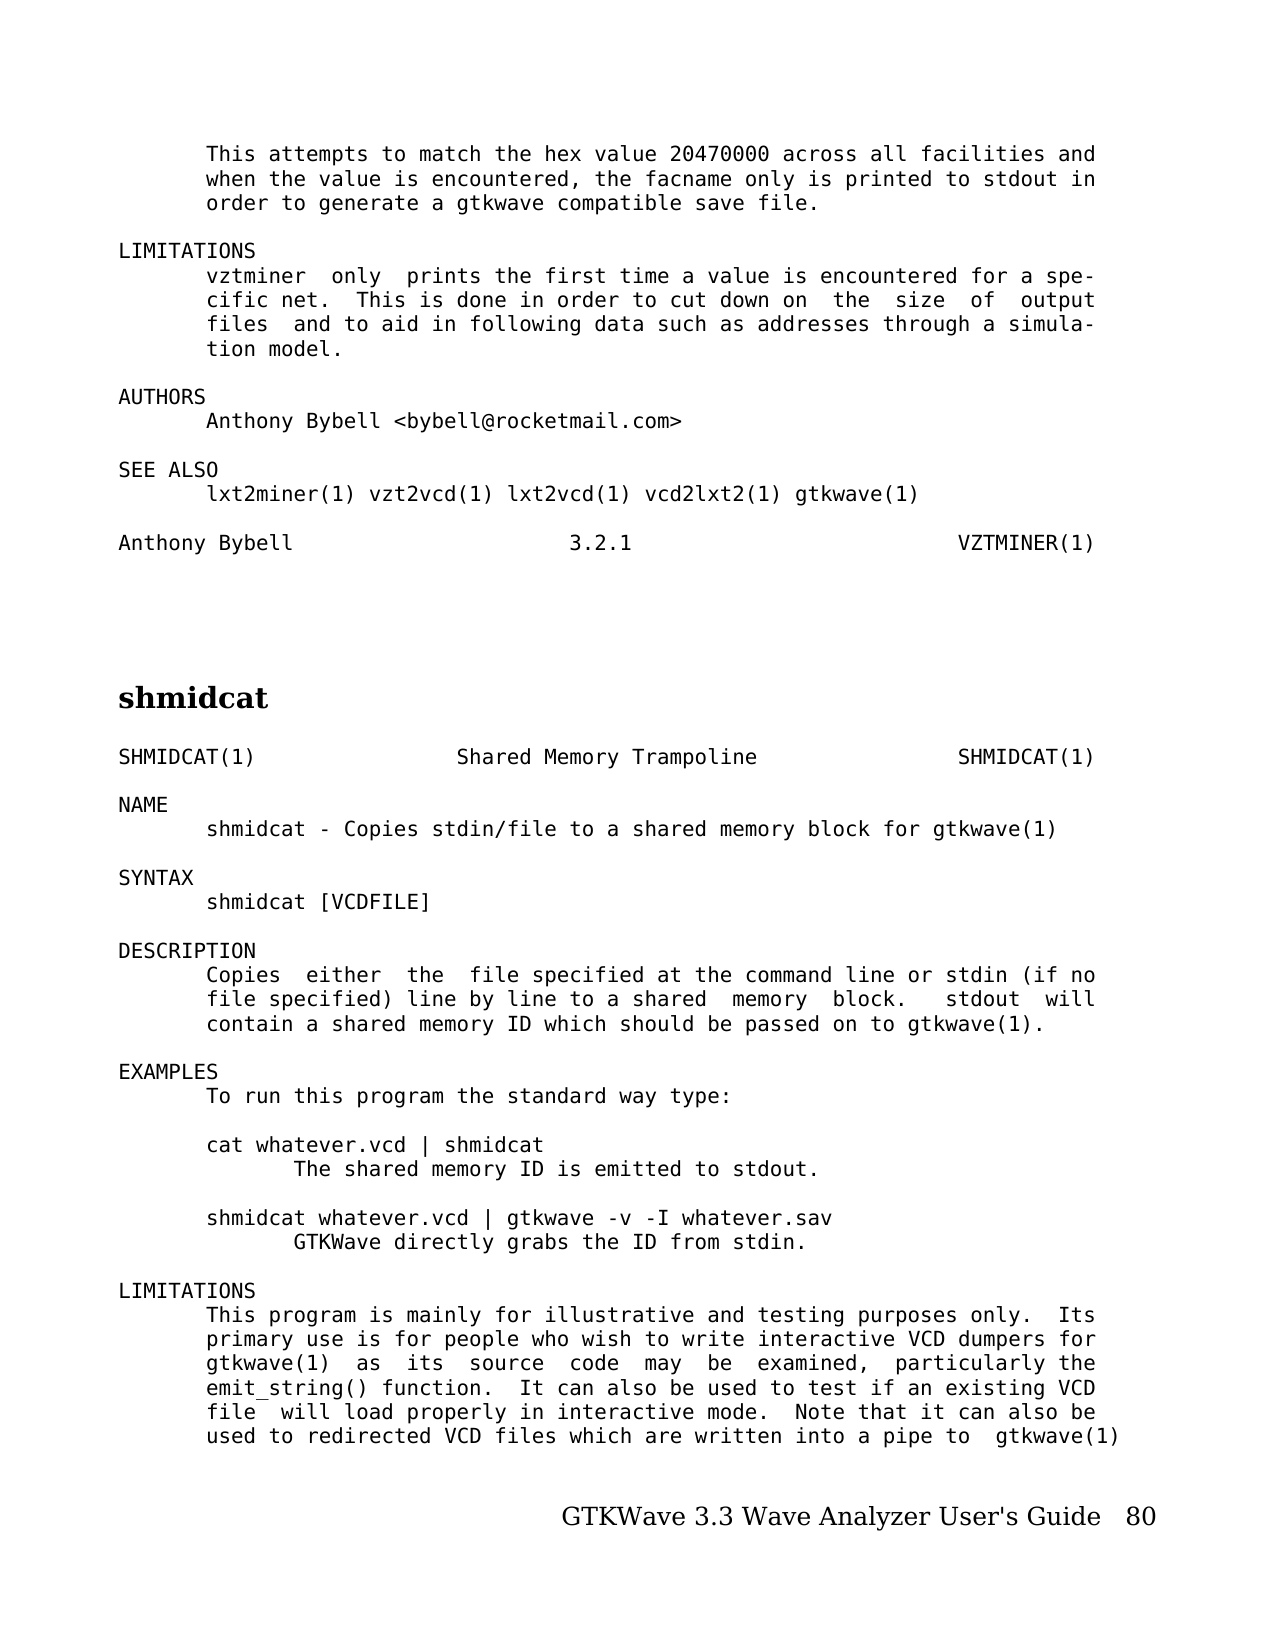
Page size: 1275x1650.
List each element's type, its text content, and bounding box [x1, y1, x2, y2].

text cat whatever.vcd | shmidcat [118, 1133, 1157, 1157]
text The shared memory ID is emitted to stdout. [118, 1157, 1157, 1182]
text shmidcat [VCDFILE] [118, 890, 1157, 914]
text GTKWave directly grabs the ID from stdin. [118, 1230, 1157, 1254]
text file will load properly in interactive mode. Note that it can also be [118, 1400, 1157, 1424]
text shmidcat - Copies stdin/file to a shared memory block for gtkwave(1) [118, 817, 1157, 842]
text tion model. [118, 337, 1157, 361]
text cific net. This is done in order to cut down on the size of output [118, 288, 1157, 312]
text vztminer only prints the first time a value is encountered for a spe- [118, 264, 1157, 288]
text Anthony Bybell 3.2.1 VZTMINER(1) [118, 531, 1157, 555]
text primary use is for people who wish to write interactive VCD dumpers for [118, 1327, 1157, 1351]
text SYNTAX [118, 866, 1157, 890]
text NAME [118, 793, 1157, 817]
text DESCRIPTION [118, 939, 1157, 963]
text used to redirected VCD files which are written into a pipe to gtkwave(1) [118, 1424, 1157, 1448]
text Copies either the file specified at the command line or stdin (if no [118, 963, 1157, 987]
text This attempts to match the hex value 20470000 across all facilities and [118, 142, 1157, 167]
text gtkwave(1) as its source code may be examined, particularly the [118, 1351, 1157, 1376]
text SHMIDCAT(1) Shared Memory Trampoline SHMIDCAT(1) [118, 745, 1157, 769]
text This program is mainly for illustrative and testing purposes only. Its [118, 1303, 1157, 1327]
text shmidcat whatever.vcd | gtkwave -v -I whatever.sav [118, 1206, 1157, 1230]
text file specified) line by line to a shared memory block. stdout will [118, 987, 1157, 1012]
text AUTHORS [118, 385, 1157, 409]
text files and to aid in following data such as addresses through a simula- [118, 312, 1157, 337]
text order to generate a gtkwave compatible save file. [118, 191, 1157, 215]
text when the value is encountered, the facname only is printed to stdout in [118, 167, 1157, 191]
subtitle shmidcat [118, 681, 1157, 716]
text SEE ALSO [118, 458, 1157, 482]
text To run this program the standard way type: [118, 1084, 1157, 1109]
text contain a shared memory ID which should be passed on to gtkwave(1). [118, 1012, 1157, 1036]
text EXAMPLES [118, 1060, 1157, 1084]
text LIMITATIONS [118, 1279, 1157, 1303]
text LIMITATIONS [118, 239, 1157, 264]
text lxt2miner(1) vzt2vcd(1) lxt2vcd(1) vcd2lxt2(1) gtkwave(1) [118, 482, 1157, 506]
text Anthony Bybell <bybell@rocketmail.com> [118, 409, 1157, 434]
text emit_string() function. It can also be used to test if an existing VCD [118, 1376, 1157, 1400]
